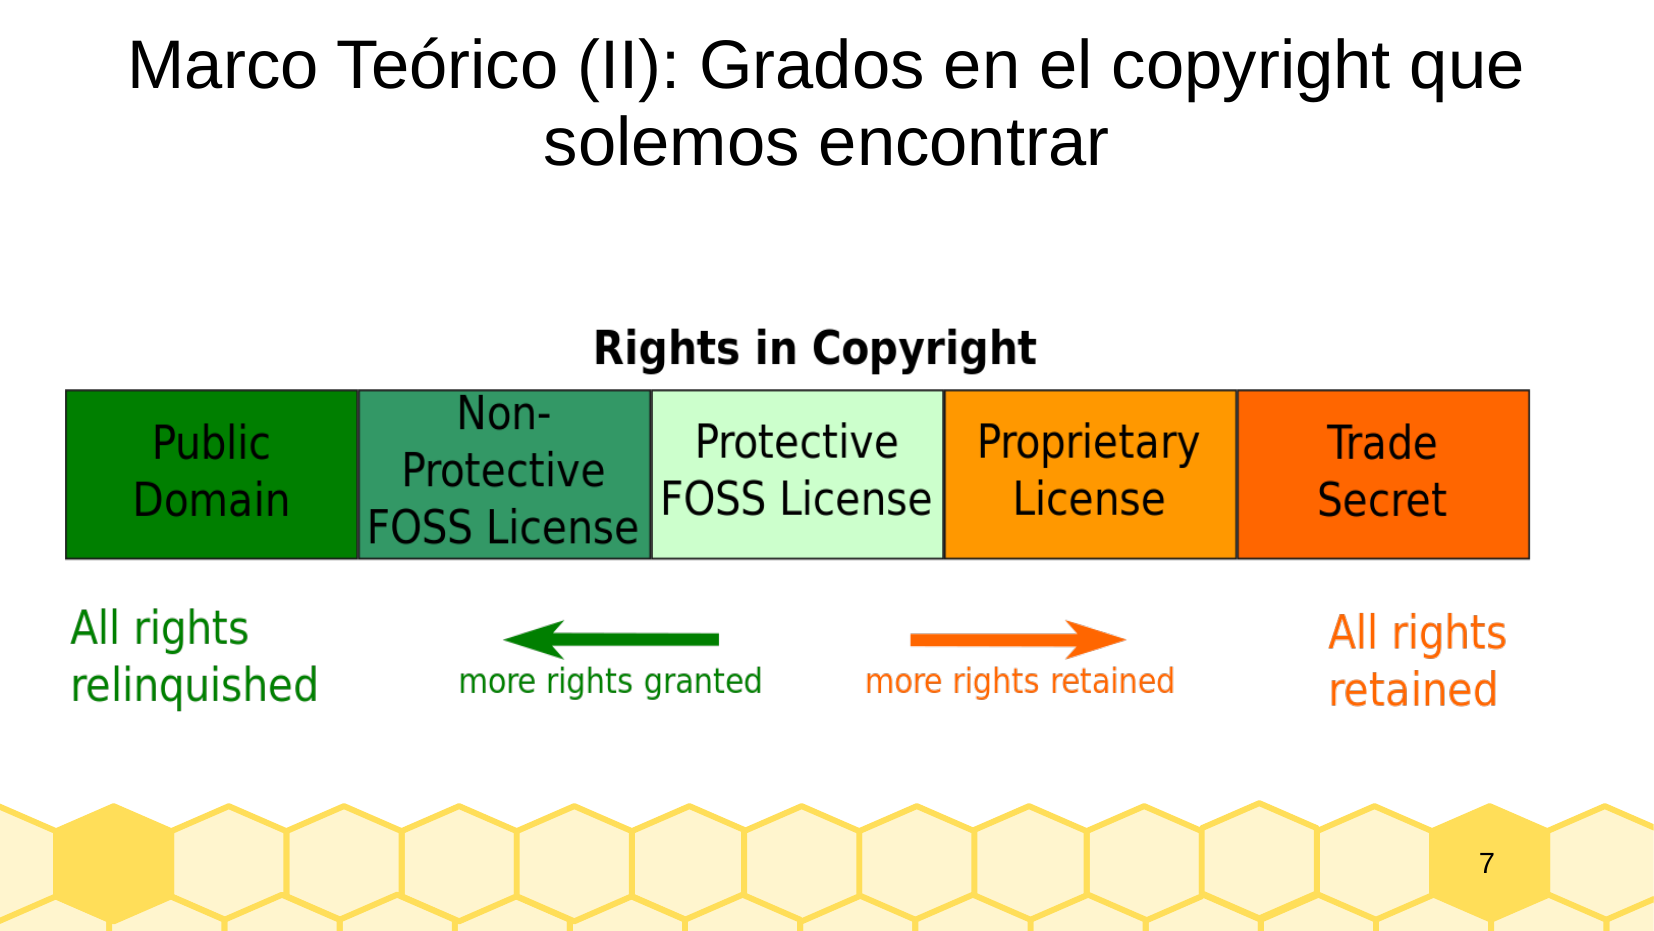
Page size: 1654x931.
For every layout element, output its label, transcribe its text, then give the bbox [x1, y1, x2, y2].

title Marco Teórico (II): Grados en el copyright que solemos encontrar [88, 26, 1565, 181]
picture [59, 323, 1536, 717]
